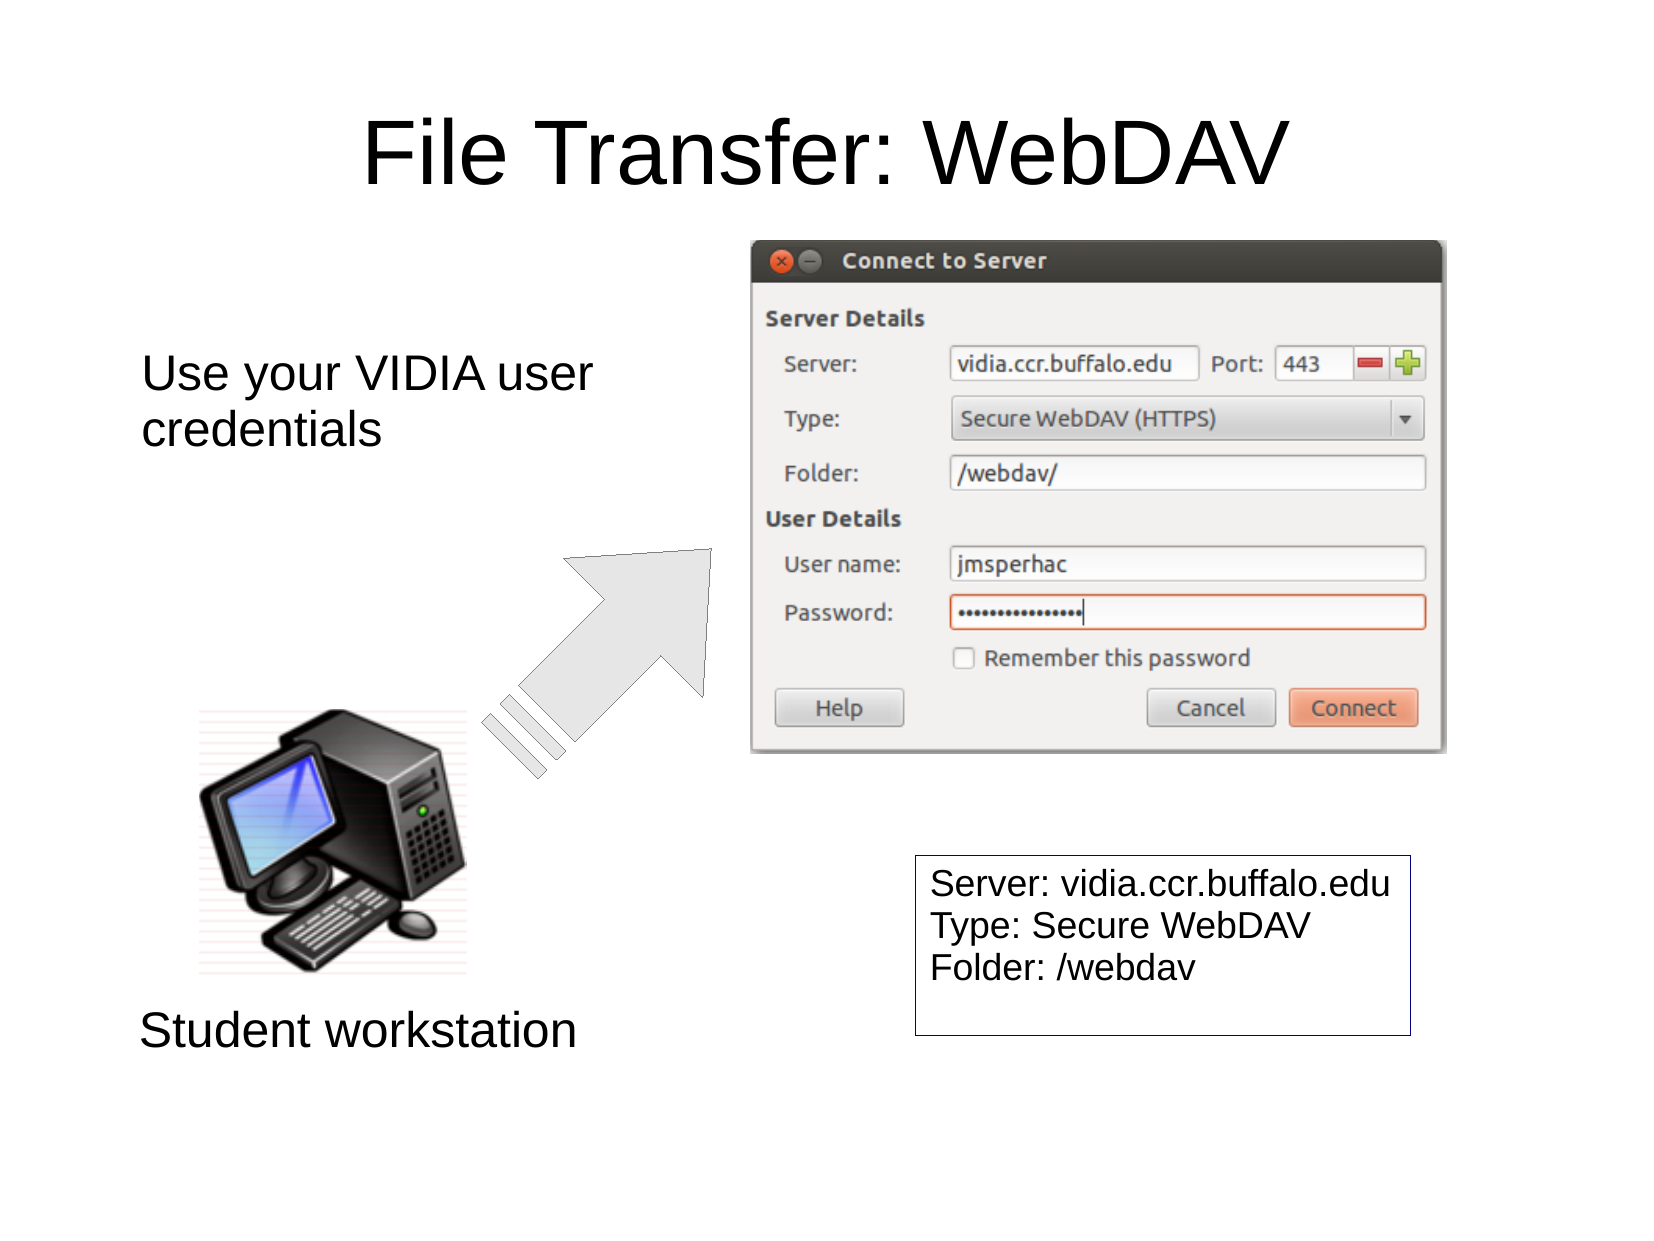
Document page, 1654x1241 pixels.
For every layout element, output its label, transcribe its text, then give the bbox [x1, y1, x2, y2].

picture [199, 709, 467, 977]
text_box Server: vidia.ccr.buffalo.edu Type: Secure WebDAV Folder: /webdav [915, 855, 1411, 1036]
text_box Student workstation [124, 994, 593, 1066]
text_box [481, 713, 547, 779]
picture [750, 240, 1447, 754]
title File Transfer: WebDAV [82, 49, 1571, 257]
text_box Use your VIDIA user credentials [126, 338, 750, 624]
text_box [500, 694, 566, 760]
text_box [518, 624, 707, 742]
